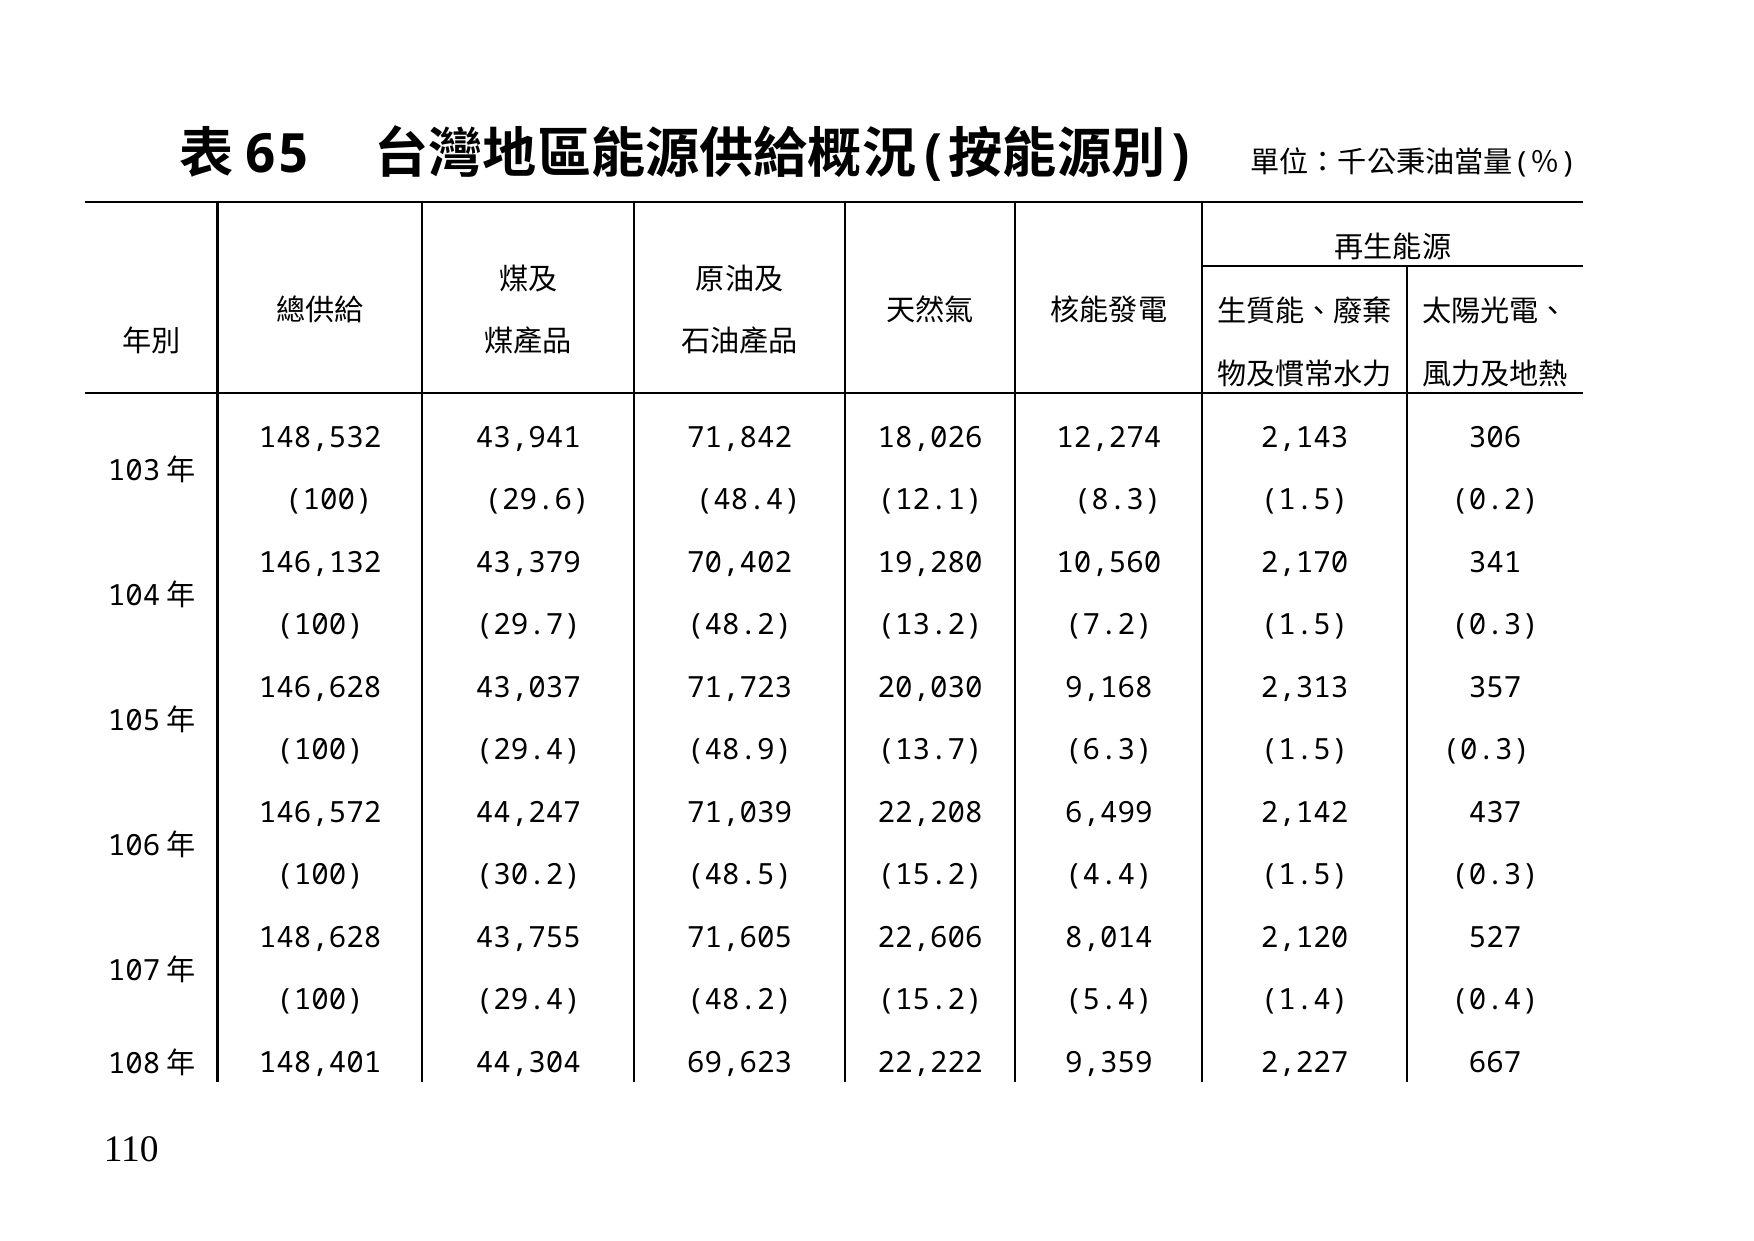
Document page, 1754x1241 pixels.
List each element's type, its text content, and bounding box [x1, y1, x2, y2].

table_header 總供給 [219, 203, 421, 392]
table_cell (7.2) [1016, 582, 1201, 644]
table_cell 2,143 [1203, 394, 1406, 457]
table_cell 43,379 [423, 519, 633, 582]
table_cell (48.2) [635, 582, 844, 644]
table_header 年別 [85, 203, 216, 392]
table_cell (0.3) [1408, 832, 1583, 894]
table_cell 2,227 [1203, 1019, 1406, 1082]
table_cell (12.1) [846, 457, 1014, 519]
table_cell 2,170 [1203, 519, 1406, 582]
table_cell 667 [1408, 1019, 1583, 1082]
table_cell (6.3) [1016, 707, 1201, 769]
table_cell 20,030 [846, 644, 1014, 707]
table_cell (0.3) [1408, 707, 1583, 769]
table_cell (30.2) [423, 832, 633, 894]
table_cell 107年 [85, 894, 216, 1019]
table_cell 71,605 [635, 894, 844, 957]
table_cell 8,014 [1016, 894, 1201, 957]
table_cell (29.4) [423, 707, 633, 769]
table_cell 527 [1408, 894, 1583, 957]
table_cell 2,313 [1203, 644, 1406, 707]
table_cell (1.5) [1203, 457, 1406, 519]
table_cell (100) [219, 832, 421, 894]
table_cell 146,132 [219, 519, 421, 582]
table_cell 103年 [85, 394, 216, 519]
table_header 煤及 煤產品 [423, 203, 633, 392]
table_cell (15.2) [846, 957, 1014, 1019]
table_cell (48.9) [635, 707, 844, 769]
table_cell 105年 [85, 644, 216, 769]
table_cell 44,304 [423, 1019, 633, 1082]
table_cell (100) [219, 457, 421, 519]
table_cell (1.5) [1203, 707, 1406, 769]
table_cell (100) [219, 707, 421, 769]
table_cell (8.3) [1016, 457, 1201, 519]
table_cell 2,120 [1203, 894, 1406, 957]
table_header 再生能源 [1203, 203, 1583, 265]
table_cell (48.5) [635, 832, 844, 894]
table_cell 148,401 [219, 1019, 421, 1082]
table_cell (15.2) [846, 832, 1014, 894]
table_cell 太陽光電、風力及地熱 [1408, 267, 1583, 392]
table_header 核能發電 [1016, 203, 1201, 392]
table_cell (100) [219, 582, 421, 644]
table_cell (1.4) [1203, 957, 1406, 1019]
table_cell (4.4) [1016, 832, 1201, 894]
table_cell 71,842 [635, 394, 844, 457]
table_cell (48.2) [635, 957, 844, 1019]
table_cell 341 [1408, 519, 1583, 582]
table_cell 71,039 [635, 769, 844, 832]
table_cell 71,723 [635, 644, 844, 707]
table_cell 148,532 [219, 394, 421, 457]
table_cell (13.7) [846, 707, 1014, 769]
text 表65 台灣地區能源供給概況(按能源別) 單位：千公秉油當量(％) [103, 76, 1639, 201]
table_cell (48.4) [635, 457, 844, 519]
table_cell 生質能、廢棄物及慣常水力 [1203, 267, 1406, 392]
table_cell (29.6) [423, 457, 633, 519]
table_cell 43,755 [423, 894, 633, 957]
table_cell 146,628 [219, 644, 421, 707]
table_cell 12,274 [1016, 394, 1201, 457]
table_cell (13.2) [846, 582, 1014, 644]
table_cell 357 [1408, 644, 1583, 707]
table_cell 19,280 [846, 519, 1014, 582]
table_cell 437 [1408, 769, 1583, 832]
table_cell (0.2) [1408, 457, 1583, 519]
table_header 天然氣 [846, 203, 1014, 392]
table_cell (1.5) [1203, 832, 1406, 894]
table_cell (29.4) [423, 957, 633, 1019]
table_cell 10,560 [1016, 519, 1201, 582]
table_cell 108年 [85, 1019, 216, 1082]
table_cell 22,208 [846, 769, 1014, 832]
table_cell 9,359 [1016, 1019, 1201, 1082]
table_cell (5.4) [1016, 957, 1201, 1019]
table_cell 148,628 [219, 894, 421, 957]
table_cell 2,142 [1203, 769, 1406, 832]
table_cell (29.7) [423, 582, 633, 644]
table_cell 146,572 [219, 769, 421, 832]
table_cell (0.4) [1408, 957, 1583, 1019]
table_cell (1.5) [1203, 582, 1406, 644]
table_cell 22,606 [846, 894, 1014, 957]
table_cell 106年 [85, 769, 216, 894]
table_cell 44,247 [423, 769, 633, 832]
table_cell 18,026 [846, 394, 1014, 457]
table_cell (0.3) [1408, 582, 1583, 644]
table_cell 104年 [85, 519, 216, 644]
table_cell (100) [219, 957, 421, 1019]
table_cell 22,222 [846, 1019, 1014, 1082]
table_cell 306 [1408, 394, 1583, 457]
table_cell 43,941 [423, 394, 633, 457]
table_header 原油及 石油產品 [635, 203, 844, 392]
table_cell 6,499 [1016, 769, 1201, 832]
table_cell 43,037 [423, 644, 633, 707]
table_cell 9,168 [1016, 644, 1201, 707]
table_cell 69,623 [635, 1019, 844, 1082]
table_cell 70,402 [635, 519, 844, 582]
